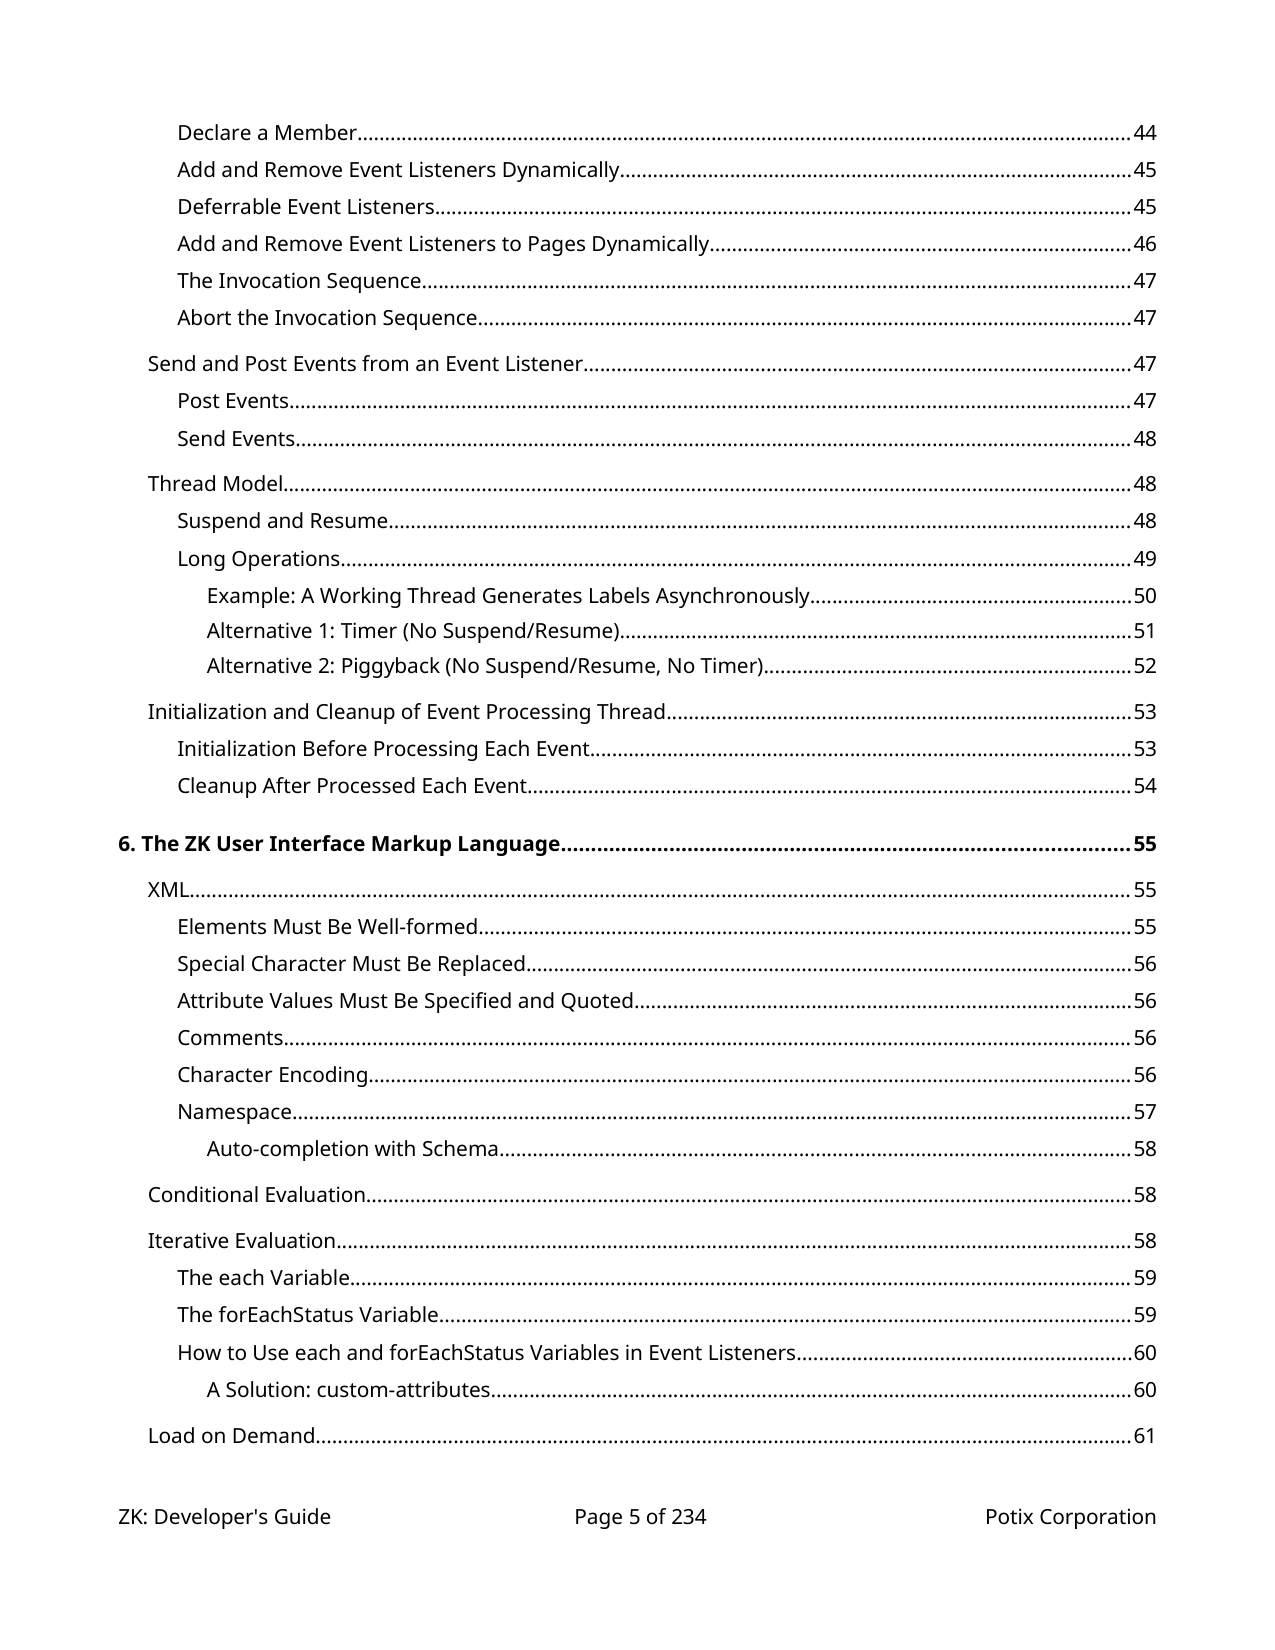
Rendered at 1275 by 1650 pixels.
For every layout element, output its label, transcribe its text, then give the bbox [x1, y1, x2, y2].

text Post Events 47 [177, 387, 1157, 415]
text The each Variable 59 [177, 1263, 1157, 1292]
text Deferrable Event Listeners 45 [177, 192, 1157, 221]
text Thread Model 48 [148, 469, 1157, 498]
text Iterative Evaluation 58 [148, 1226, 1157, 1255]
text Namespace 57 [177, 1097, 1157, 1126]
text Send Events 48 [177, 424, 1157, 452]
text Auto-completion with Schema 58 [207, 1134, 1157, 1163]
text Suspend and Resume 48 [177, 507, 1157, 535]
text Long Operations 49 [177, 544, 1157, 572]
text Attribute Values Must Be Specified and Quoted 56 [177, 986, 1157, 1014]
text Send and Post Events from an Event Listener 47 [148, 349, 1157, 378]
text Alternative 2: Piggyback (No Suspend/Resume, No Timer) 52 [207, 651, 1157, 679]
text Cleanup After Processed Each Event 54 [177, 771, 1157, 799]
text Declare a Member 44 [177, 118, 1157, 146]
text XML 55 [148, 875, 1157, 903]
text Load on Demand 61 [148, 1421, 1157, 1449]
text Initialization and Cleanup of Event Processing Thread 53 [148, 697, 1157, 725]
text Character Encoding 56 [177, 1060, 1157, 1089]
text Conditional Evaluation 58 [148, 1181, 1157, 1209]
text Alternative 1: Timer (No Suspend/Resume) 51 [207, 616, 1157, 644]
text Add and Remove Event Listeners Dynamically 45 [177, 155, 1157, 183]
text Comments 56 [177, 1023, 1157, 1052]
text The Invocation Sequence 47 [177, 266, 1157, 295]
text How to Use each and forEachStatus Variables in Event Listeners 60 [177, 1338, 1157, 1366]
text Elements Must Be Well-formed 55 [177, 912, 1157, 940]
text A Solution: custom-attributes 60 [207, 1375, 1157, 1403]
text Special Character Must Be Replaced 56 [177, 949, 1157, 977]
text Add and Remove Event Listeners to Pages Dynamically 46 [177, 229, 1157, 258]
text Example: A Working Thread Generates Labels Asynchronously 50 [207, 581, 1157, 609]
text Abort the Invocation Sequence 47 [177, 303, 1157, 332]
text 6. The ZK User Interface Markup Language 55 [118, 829, 1157, 857]
text Initialization Before Processing Each Event 53 [177, 734, 1157, 762]
text The forEachStatus Variable 59 [177, 1301, 1157, 1329]
